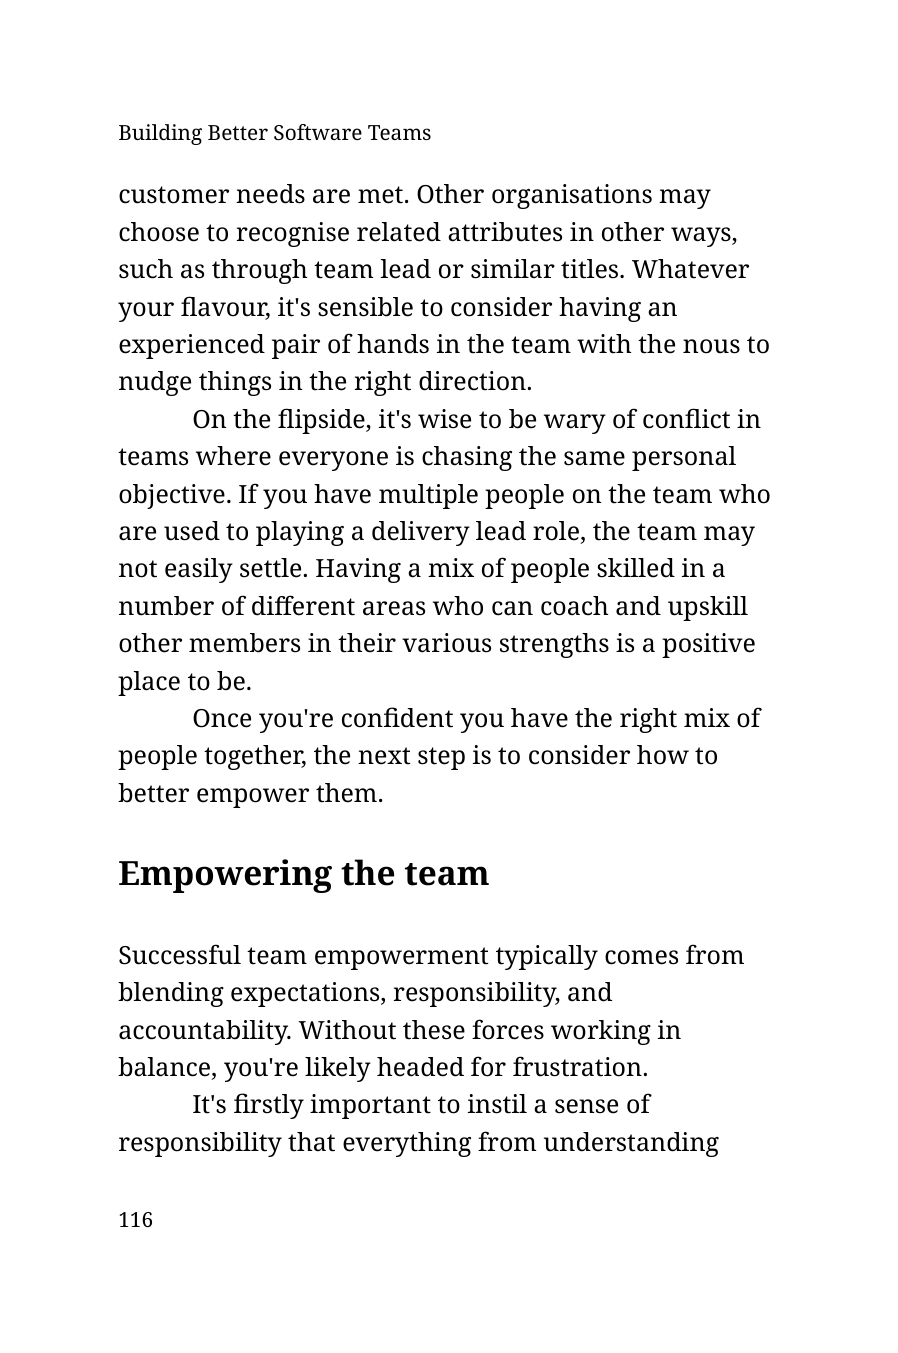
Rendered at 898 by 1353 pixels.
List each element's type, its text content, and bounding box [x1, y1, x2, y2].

text Successful team empowerment typically comes from blending expectations, responsibility, and accountability. Without these forces working in balance, you're likely headed for frustration. [118, 937, 779, 1084]
text Once you're confident you have the right mix of people together, the next step is to consider how to better empower them. [118, 701, 779, 809]
text It's firstly important to instil a sense of responsibility that everything from understanding [118, 1087, 779, 1158]
subtitle Empowering the team [118, 850, 779, 896]
text On the flipside, it's wise to be wary of conflict in teams where everyone is chasing the same personal objective. If you have multiple people on the team who are used to playing a delivery lead role, the team may not easily settle. Having a mix of people skilled in a number of different areas who can coach and upskill other members in their various strengths is a positive place to be. [118, 401, 779, 697]
text customer needs are met. Other organisations may choose to recognise related attributes in other ways, such as through team lead or similar titles. Whatever your flavour, it's sensible to consider having an experienced pair of hands in the team with the nous to nudge things in the right direction. [118, 177, 779, 398]
